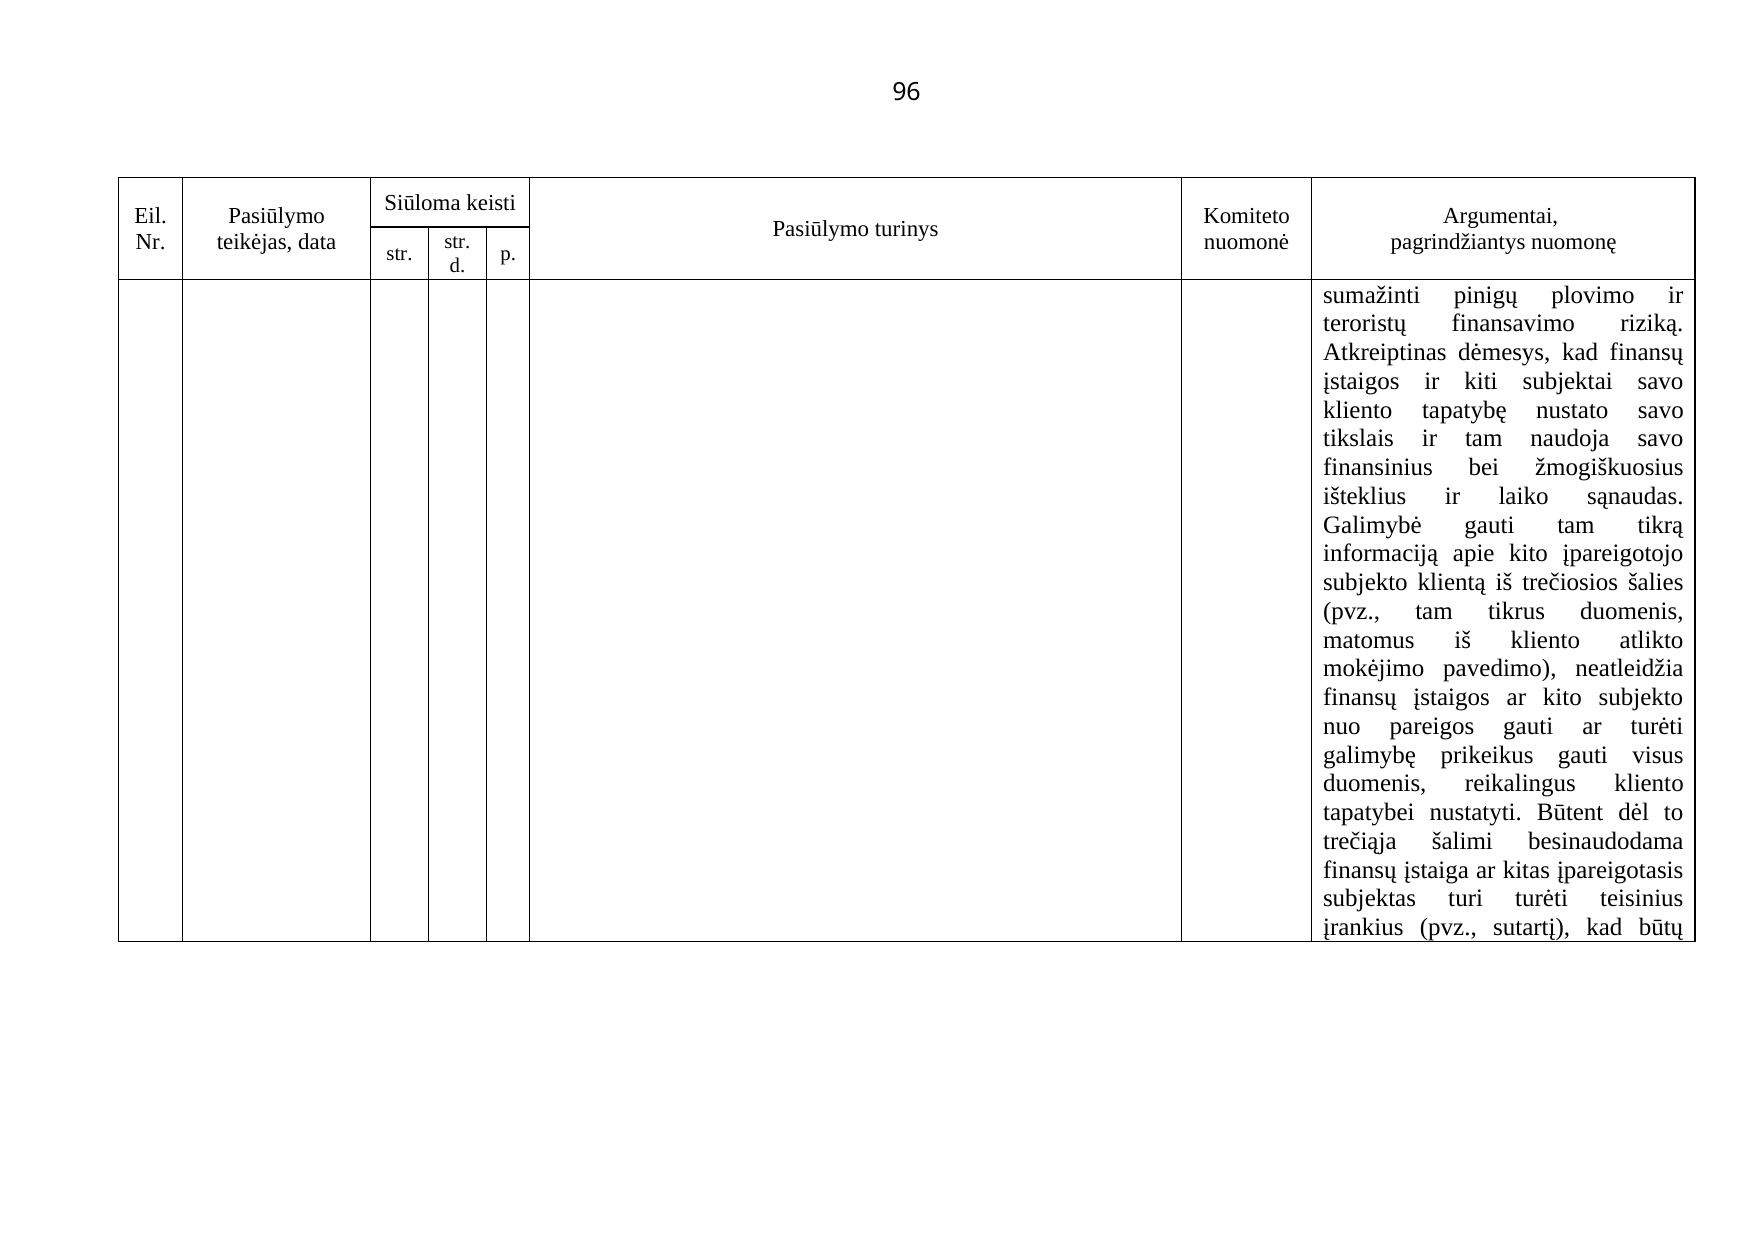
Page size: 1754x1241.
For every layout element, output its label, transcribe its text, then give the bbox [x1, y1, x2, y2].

table_cell [183, 280, 370, 941]
table_header Pasiūlymo turinys [530, 178, 1181, 279]
table_cell p. [487, 228, 529, 279]
table_cell [1182, 280, 1311, 941]
table_cell [371, 280, 428, 941]
table_cell str. d. [429, 228, 486, 279]
table_cell [530, 280, 1181, 941]
table_cell [119, 280, 182, 941]
table_cell [429, 280, 486, 941]
table_header Eil. Nr. [119, 178, 182, 279]
table_header Komiteto nuomonė [1182, 178, 1311, 279]
table_cell sumažinti pinigų plovimo ir teroristų finansavimo riziką. Atkreiptinas dėmesys, kad finansų įstaigos ir kiti subjektai savo kliento tapatybę nustato savo tikslais ir tam naudoja savo finansinius bei žmogiškuosius išteklius ir laiko sąnaudas. Galimybė gauti tam tikrą informaciją apie kito įpareigotojo subjekto klientą iš trečiosios šalies (pvz., tam tikrus duomenis, matomus iš kliento atlikto mokėjimo pavedimo), neatleidžia finansų įstaigos ar kito subjekto nuo pareigos gauti ar turėti galimybę prikeikus gauti visus duomenis, reikalingus kliento tapatybei nustatyti. Būtent dėl to trečiąja šalimi besinaudodama finansų įstaiga ar kitas įpareigotasis subjektas turi turėti teisinius įrankius (pvz., sutartį), kad būtų [1312, 280, 1694, 941]
table_header Siūloma keisti [371, 178, 529, 226]
table_cell str. [371, 228, 428, 279]
table_header Argumentai, pagrindžiantys nuomonę [1312, 178, 1694, 279]
table_cell [487, 280, 529, 941]
table_header Pasiūlymo teikėjas, data [183, 178, 370, 279]
